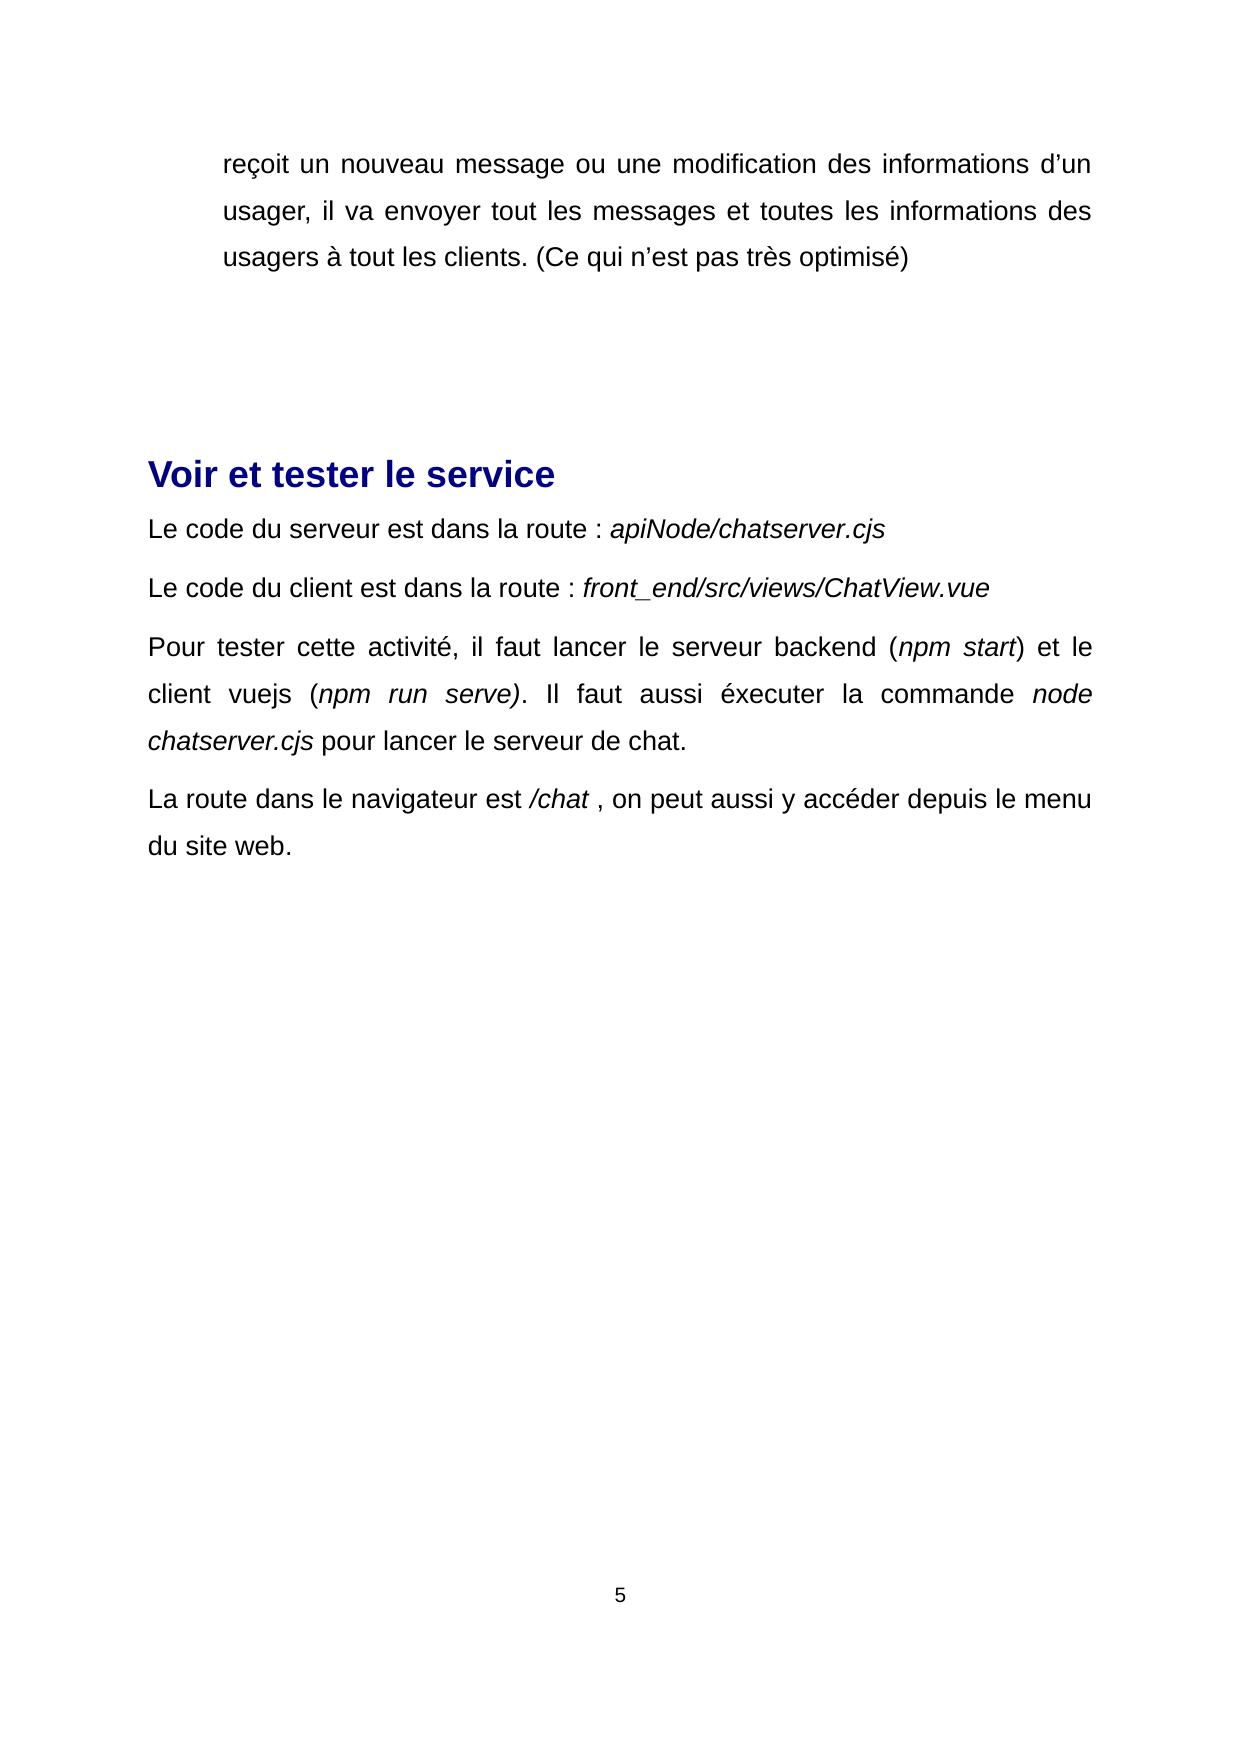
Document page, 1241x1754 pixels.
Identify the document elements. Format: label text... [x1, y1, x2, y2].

text Le code du serveur est dans la route : apiNode/chatserver.cjs [148, 513, 1093, 545]
list reçoit un nouveau message ou une modification des informations d’un usager, il va envoyer tout les messages et toutes les informations des usagers à tout les clients. (Ce qui n’est pas très optimisé) [185, 148, 1093, 273]
subtitle Voir et tester le service [148, 453, 1093, 496]
text Le code du client est dans la route : front_end/src/views/ChatView.vue [148, 572, 1093, 603]
text La route dans le navigateur est /chat , on peut aussi y accéder depuis le menu du site web. [148, 783, 1093, 861]
text Pour tester cette activité, il faut lancer le serveur backend (npm start) et le client vuejs (npm run serve). Il faut aussi éxecuter la commande node chatserver.cjs pour lancer le serveur de chat. [148, 631, 1093, 756]
